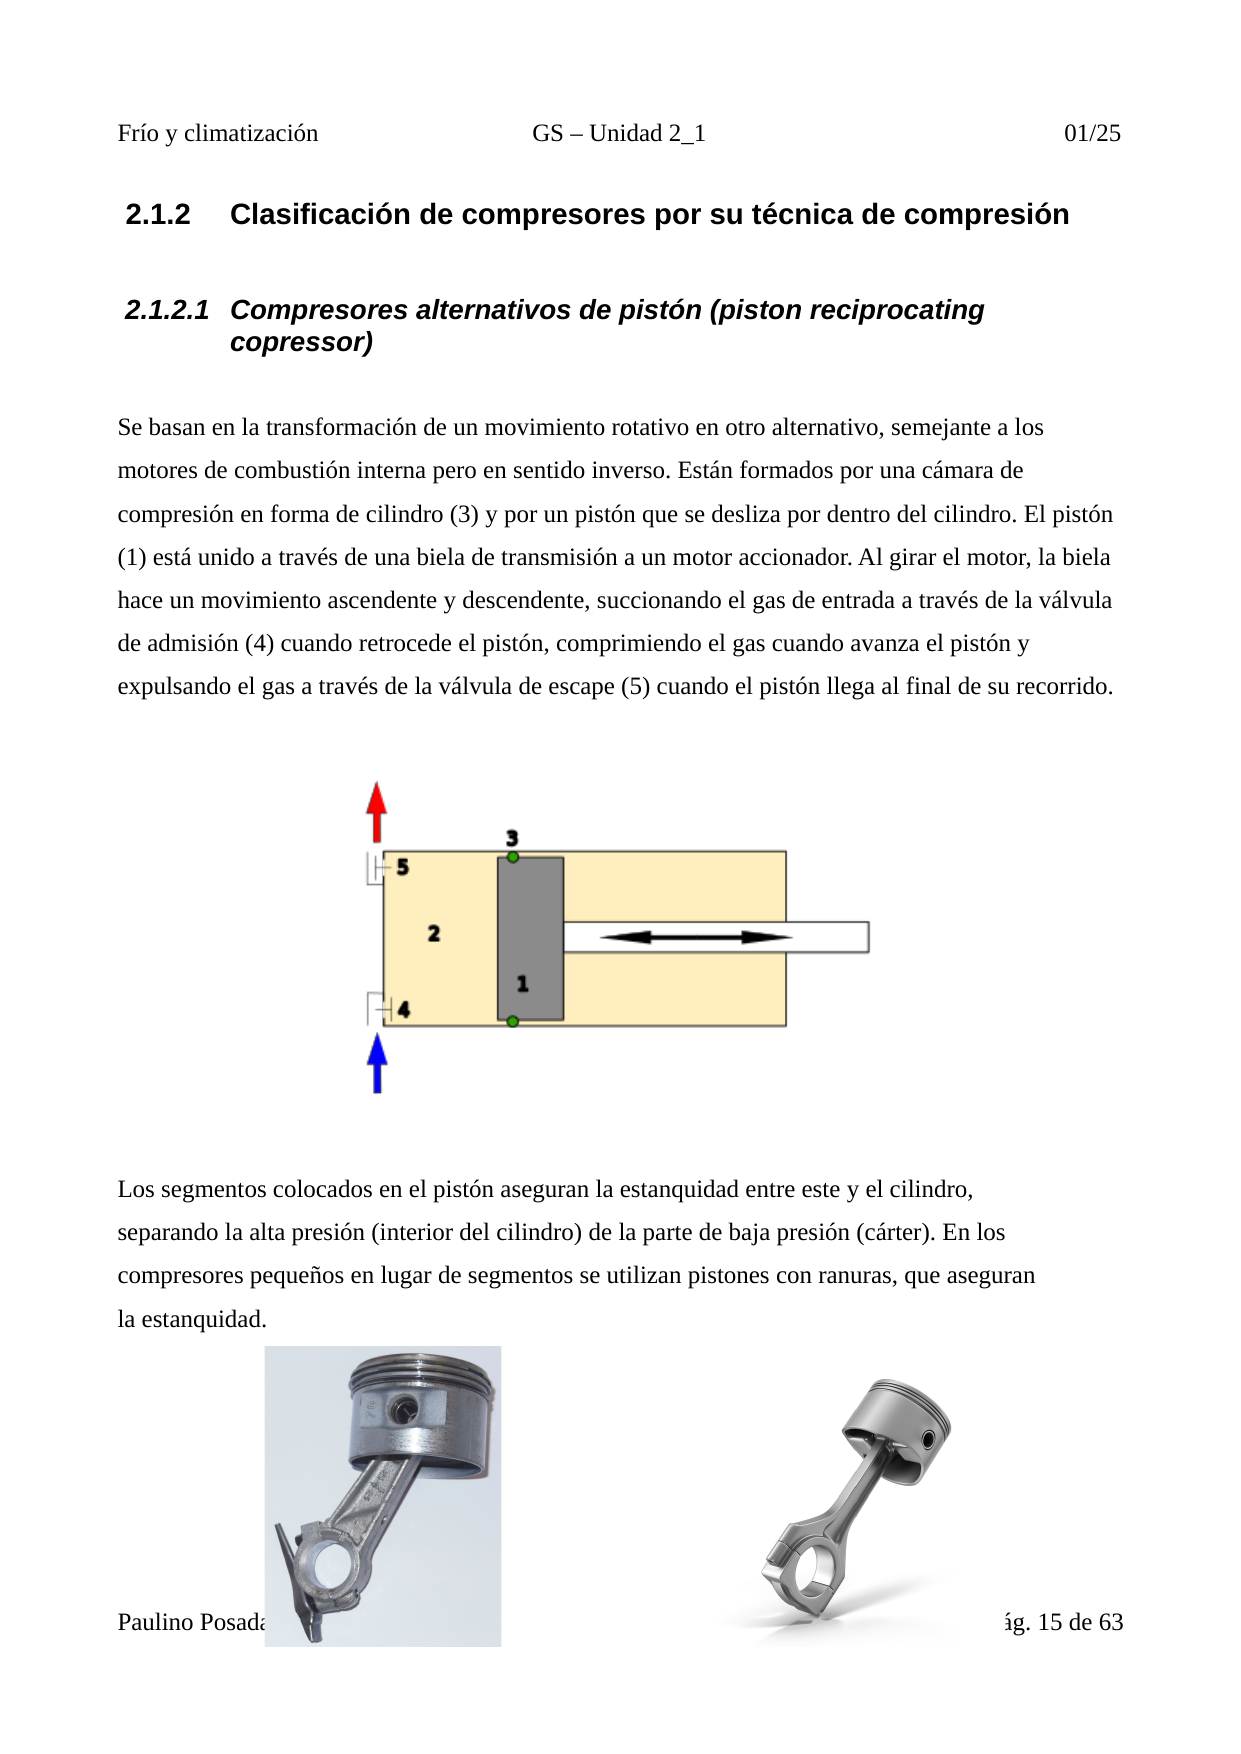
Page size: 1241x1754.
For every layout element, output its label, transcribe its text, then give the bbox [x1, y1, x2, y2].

subtitle Clasificación de compresores por su técnica de compresión [117, 197, 1123, 231]
text la estanquidad. [117, 1304, 1123, 1332]
text Se basan en la transformación de un movimiento rotativo en otro alternativo, semejante a los motores de combustión interna pero en sentido inverso. Están formados por una cámara de compresión en forma de cilindro (3) y por un pistón que se desliza por dentro del cilindro. El pistón (1) está unido a través de una biela de transmisión a un motor accionador. Al girar el motor, la biela hace un movimiento ascendente y descendente, succionando el gas de entrada a través de la válvula de admisión (4) cuando retrocede el pistón, comprimiendo el gas cuando avanza el pistón y expulsando el gas a través de la válvula de escape (5) cuando el pistón llega al final de su recorrido. [117, 412, 1123, 700]
picture [361, 773, 878, 1103]
picture [264, 1346, 502, 1647]
text separando la alta presión (interior del cilindro) de la parte de baja presión (cárter). En los [117, 1217, 1123, 1246]
subtitle Compresores alternativos de pistón (piston reciprocating copressor) [117, 293, 1123, 357]
text Los segmentos colocados en el pistón aseguran la estanquidad entre este y el cilindro, [117, 1174, 1123, 1203]
picture [705, 1346, 1006, 1647]
text compresores pequeños en lugar de segmentos se utilizan pistones con ranuras, que aseguran [117, 1261, 1123, 1289]
